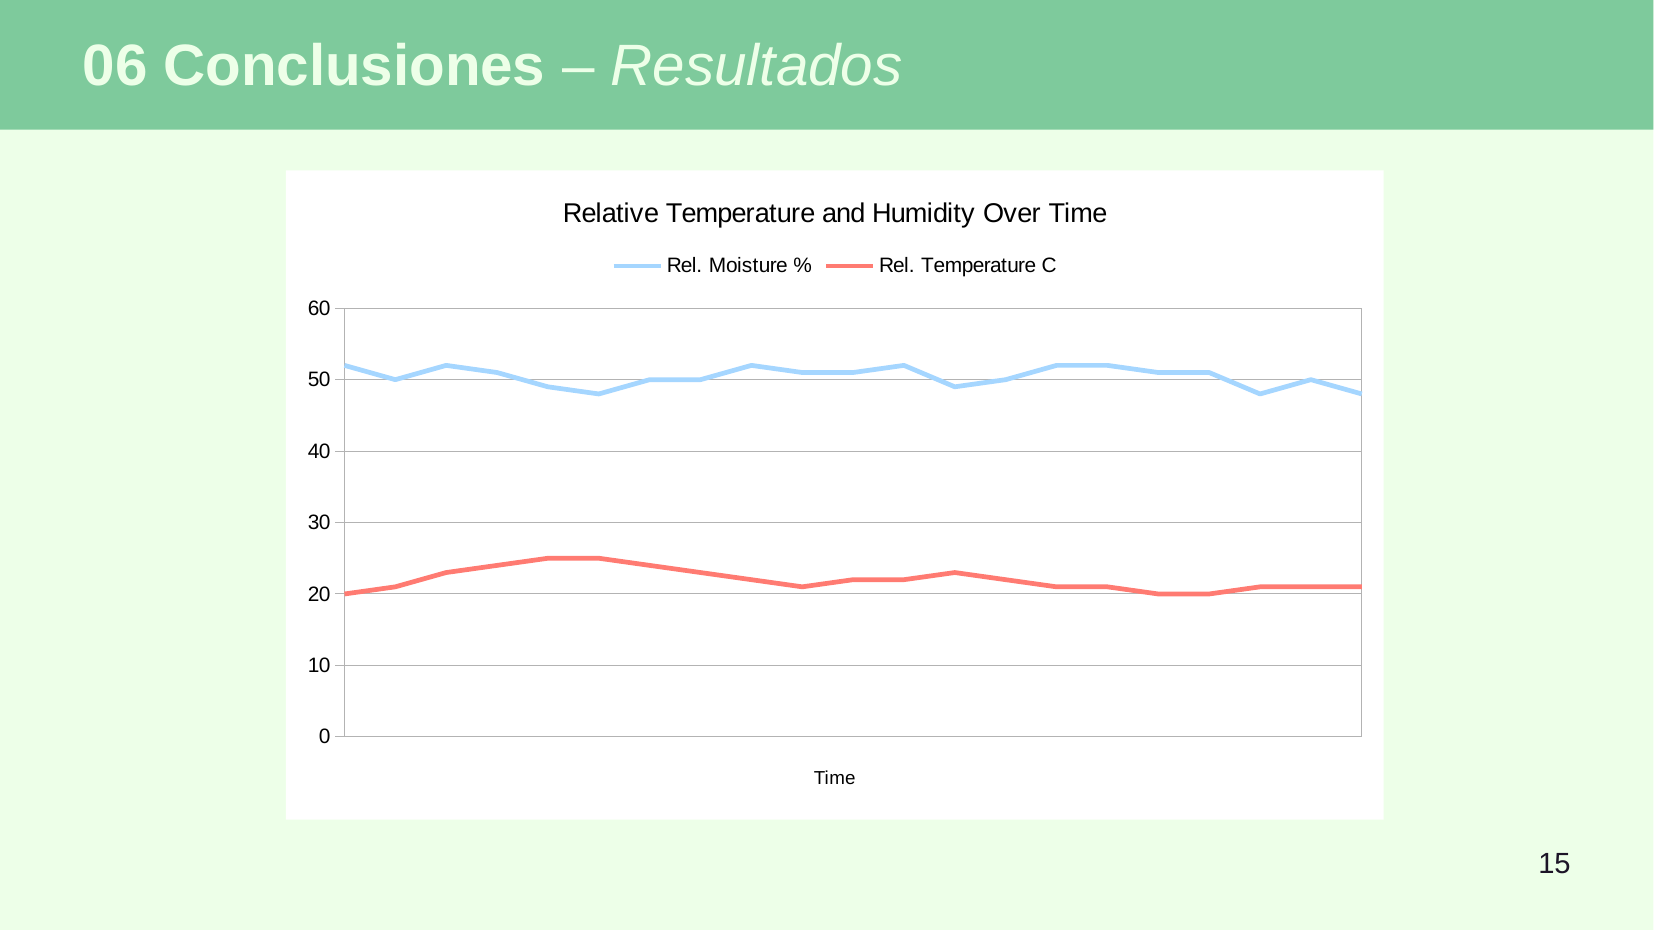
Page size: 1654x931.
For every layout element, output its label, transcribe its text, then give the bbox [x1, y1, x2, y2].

text_box [0, 0, 1654, 130]
chart [0, 154, 1654, 820]
title 06 Conclusiones – Resultados [82, 25, 1571, 107]
